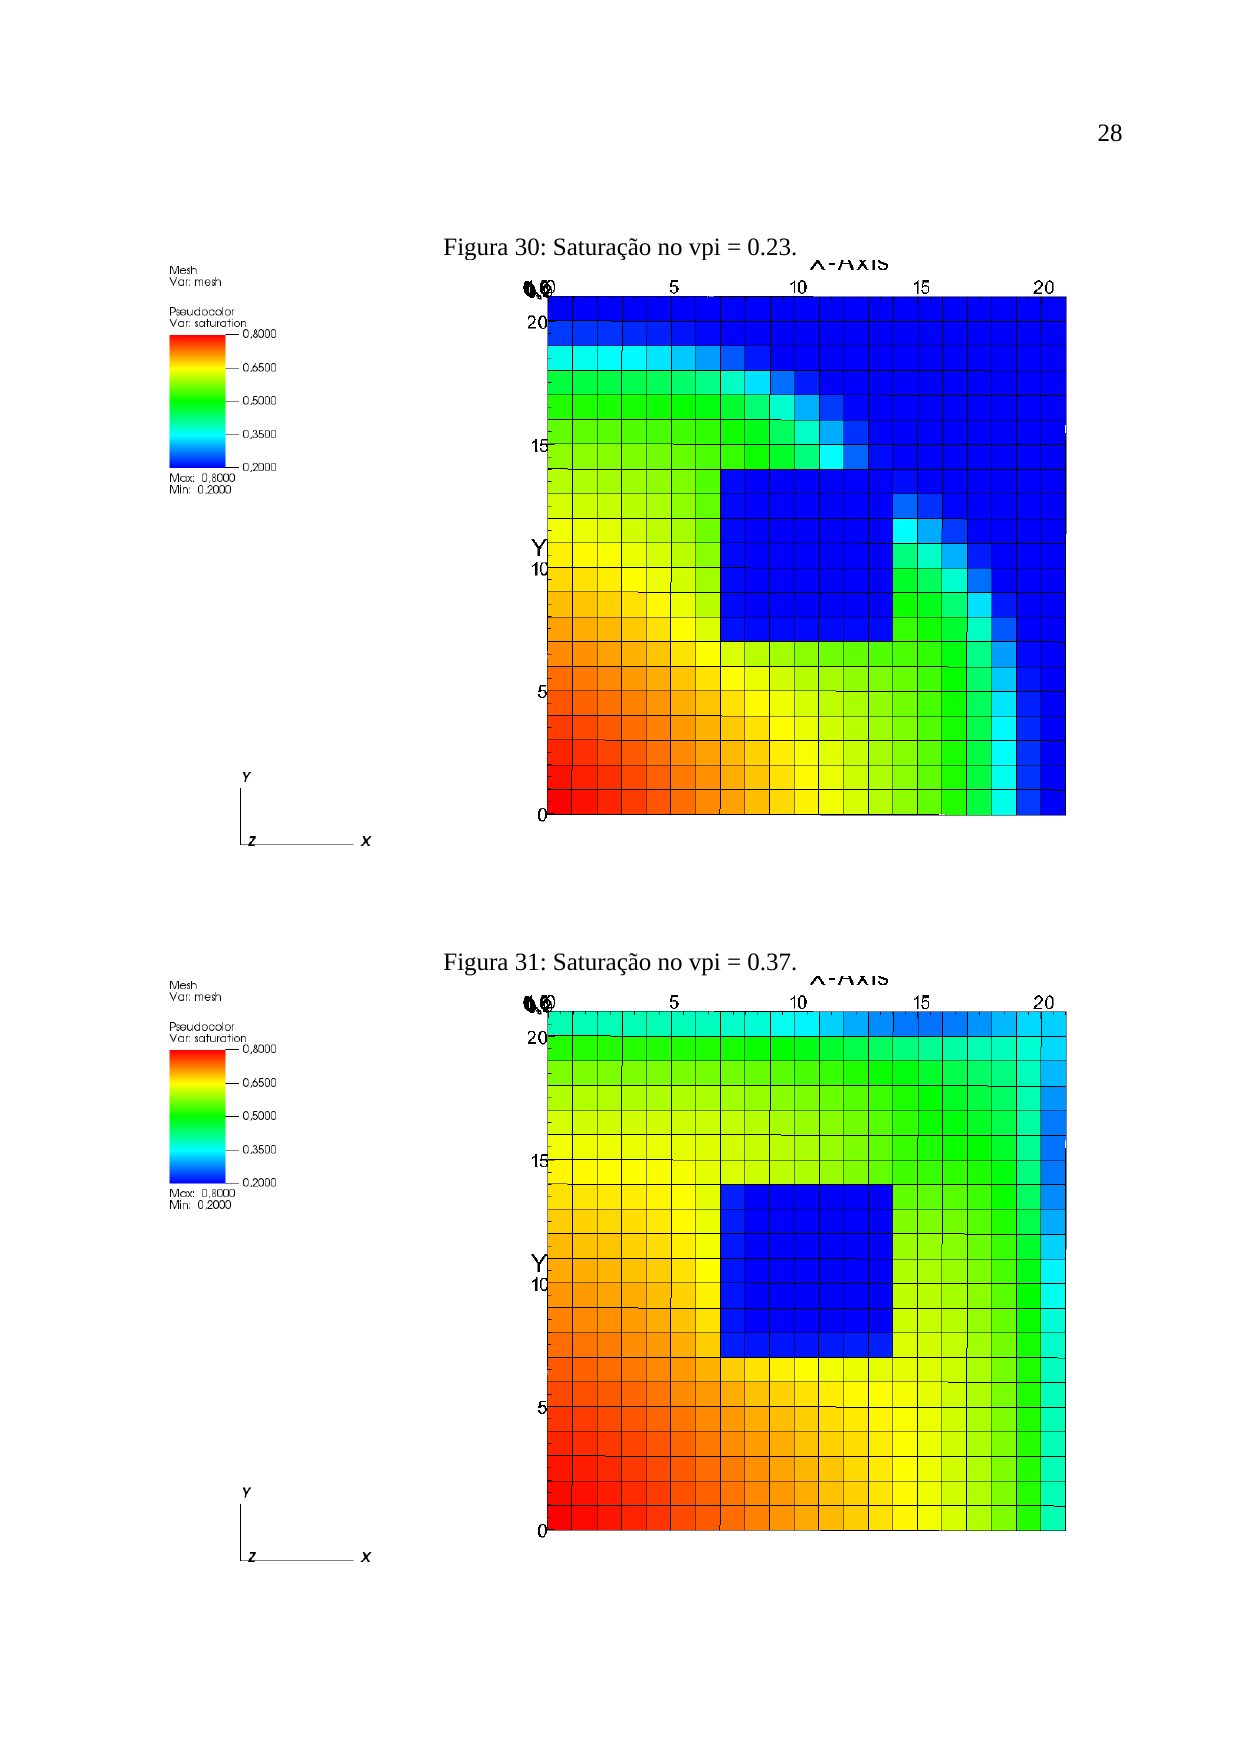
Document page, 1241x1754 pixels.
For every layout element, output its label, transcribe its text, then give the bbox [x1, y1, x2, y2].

picture [147, 260, 1093, 861]
picture [147, 976, 1093, 1577]
text Figura 31: Saturação no vpi = 0.37. [148, 947, 1093, 976]
text Figura 30: Saturação no vpi = 0.23. [148, 232, 1093, 260]
